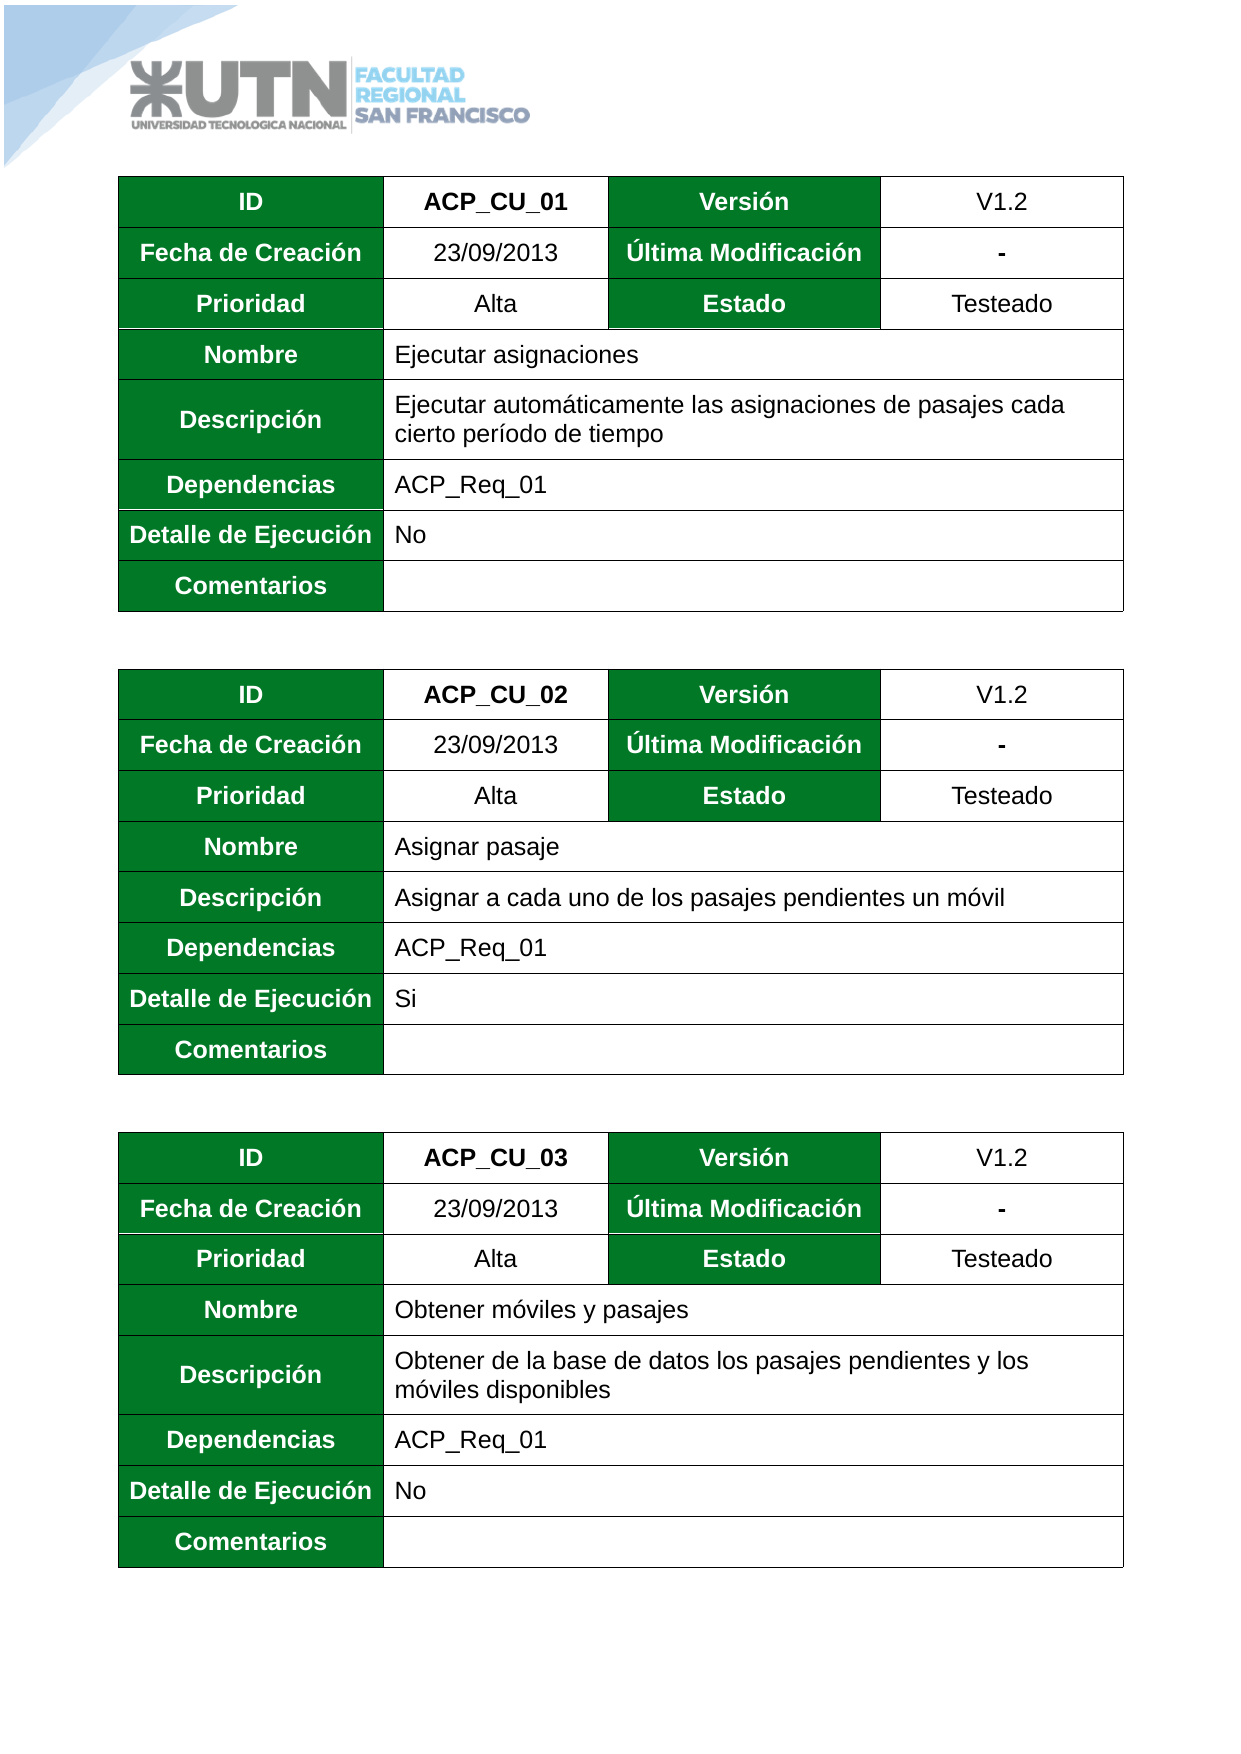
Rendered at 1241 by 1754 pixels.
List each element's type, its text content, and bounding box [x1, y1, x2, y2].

table_cell Comentarios [119, 1517, 383, 1567]
table_header V1.2 [881, 177, 1123, 227]
table_cell Prioridad [119, 771, 383, 821]
table_header ID [119, 1133, 383, 1183]
table_cell Alta [384, 279, 608, 328]
table_cell No [384, 1466, 1123, 1516]
table_header ID [119, 177, 383, 227]
table_cell Descripción [119, 380, 383, 459]
table_header Versión [609, 1133, 880, 1183]
table_cell Comentarios [119, 1025, 383, 1074]
table_cell Última Modificación [609, 720, 880, 770]
table_header ACP_CU_01 [384, 177, 608, 227]
table_cell Nombre [119, 1285, 383, 1335]
table_cell [384, 1517, 1123, 1567]
table_cell Dependencias [119, 1415, 383, 1465]
table_cell Dependencias [119, 460, 383, 509]
table_header Versión [609, 177, 880, 227]
table_header ACP_CU_03 [384, 1133, 608, 1183]
table_cell [384, 1025, 1123, 1074]
table_cell Dependencias [119, 923, 383, 973]
table_cell Testeado [881, 1235, 1123, 1284]
table_cell [384, 561, 1123, 611]
table_cell Testeado [881, 771, 1123, 821]
table_cell Fecha de Creación [119, 1184, 383, 1233]
table_cell Ejecutar asignaciones [384, 330, 1123, 379]
table_cell Descripción [119, 1336, 383, 1414]
table_cell - [881, 720, 1123, 770]
table_cell 23/09/2013 [384, 228, 608, 278]
table_cell Si [384, 974, 1123, 1024]
table_cell Detalle de Ejecución [119, 974, 383, 1024]
table_cell Asignar pasaje [384, 822, 1123, 871]
table_cell Nombre [119, 330, 383, 379]
picture [3, 5, 532, 169]
table_cell Detalle de Ejecución [119, 511, 383, 560]
table_cell ACP_Req_01 [384, 460, 1123, 509]
table_header V1.2 [881, 1133, 1123, 1183]
table_cell Ejecutar automáticamente las asignaciones de pasajes cada cierto período de tiempo [384, 380, 1123, 459]
table_header ID [119, 670, 383, 719]
table_cell Obtener móviles y pasajes [384, 1285, 1123, 1335]
table_cell Última Modificación [609, 1184, 880, 1233]
table_cell Prioridad [119, 279, 383, 328]
table_cell Asignar a cada uno de los pasajes pendientes un móvil [384, 872, 1123, 922]
table_cell No [384, 511, 1123, 560]
table_cell Alta [384, 1235, 608, 1284]
table_cell Estado [609, 279, 880, 328]
table_cell Fecha de Creación [119, 228, 383, 278]
table_cell Testeado [881, 279, 1123, 328]
table_cell - [881, 228, 1123, 278]
table_cell - [881, 1184, 1123, 1233]
table_cell Fecha de Creación [119, 720, 383, 770]
table_cell Estado [609, 1235, 880, 1284]
table_cell 23/09/2013 [384, 720, 608, 770]
table_cell Descripción [119, 872, 383, 922]
table_cell Obtener de la base de datos los pasajes pendientes y los móviles disponibles [384, 1336, 1123, 1414]
table_cell Prioridad [119, 1235, 383, 1284]
table_cell 23/09/2013 [384, 1184, 608, 1233]
table_header ACP_CU_02 [384, 670, 608, 719]
table_cell Última Modificación [609, 228, 880, 278]
table_cell Detalle de Ejecución [119, 1466, 383, 1516]
table_header V1.2 [881, 670, 1123, 719]
table_cell ACP_Req_01 [384, 923, 1123, 973]
table_cell Alta [384, 771, 608, 821]
table_header Versión [609, 670, 880, 719]
table_cell Estado [609, 771, 880, 821]
table_cell Nombre [119, 822, 383, 871]
table_cell ACP_Req_01 [384, 1415, 1123, 1465]
table_cell Comentarios [119, 561, 383, 611]
